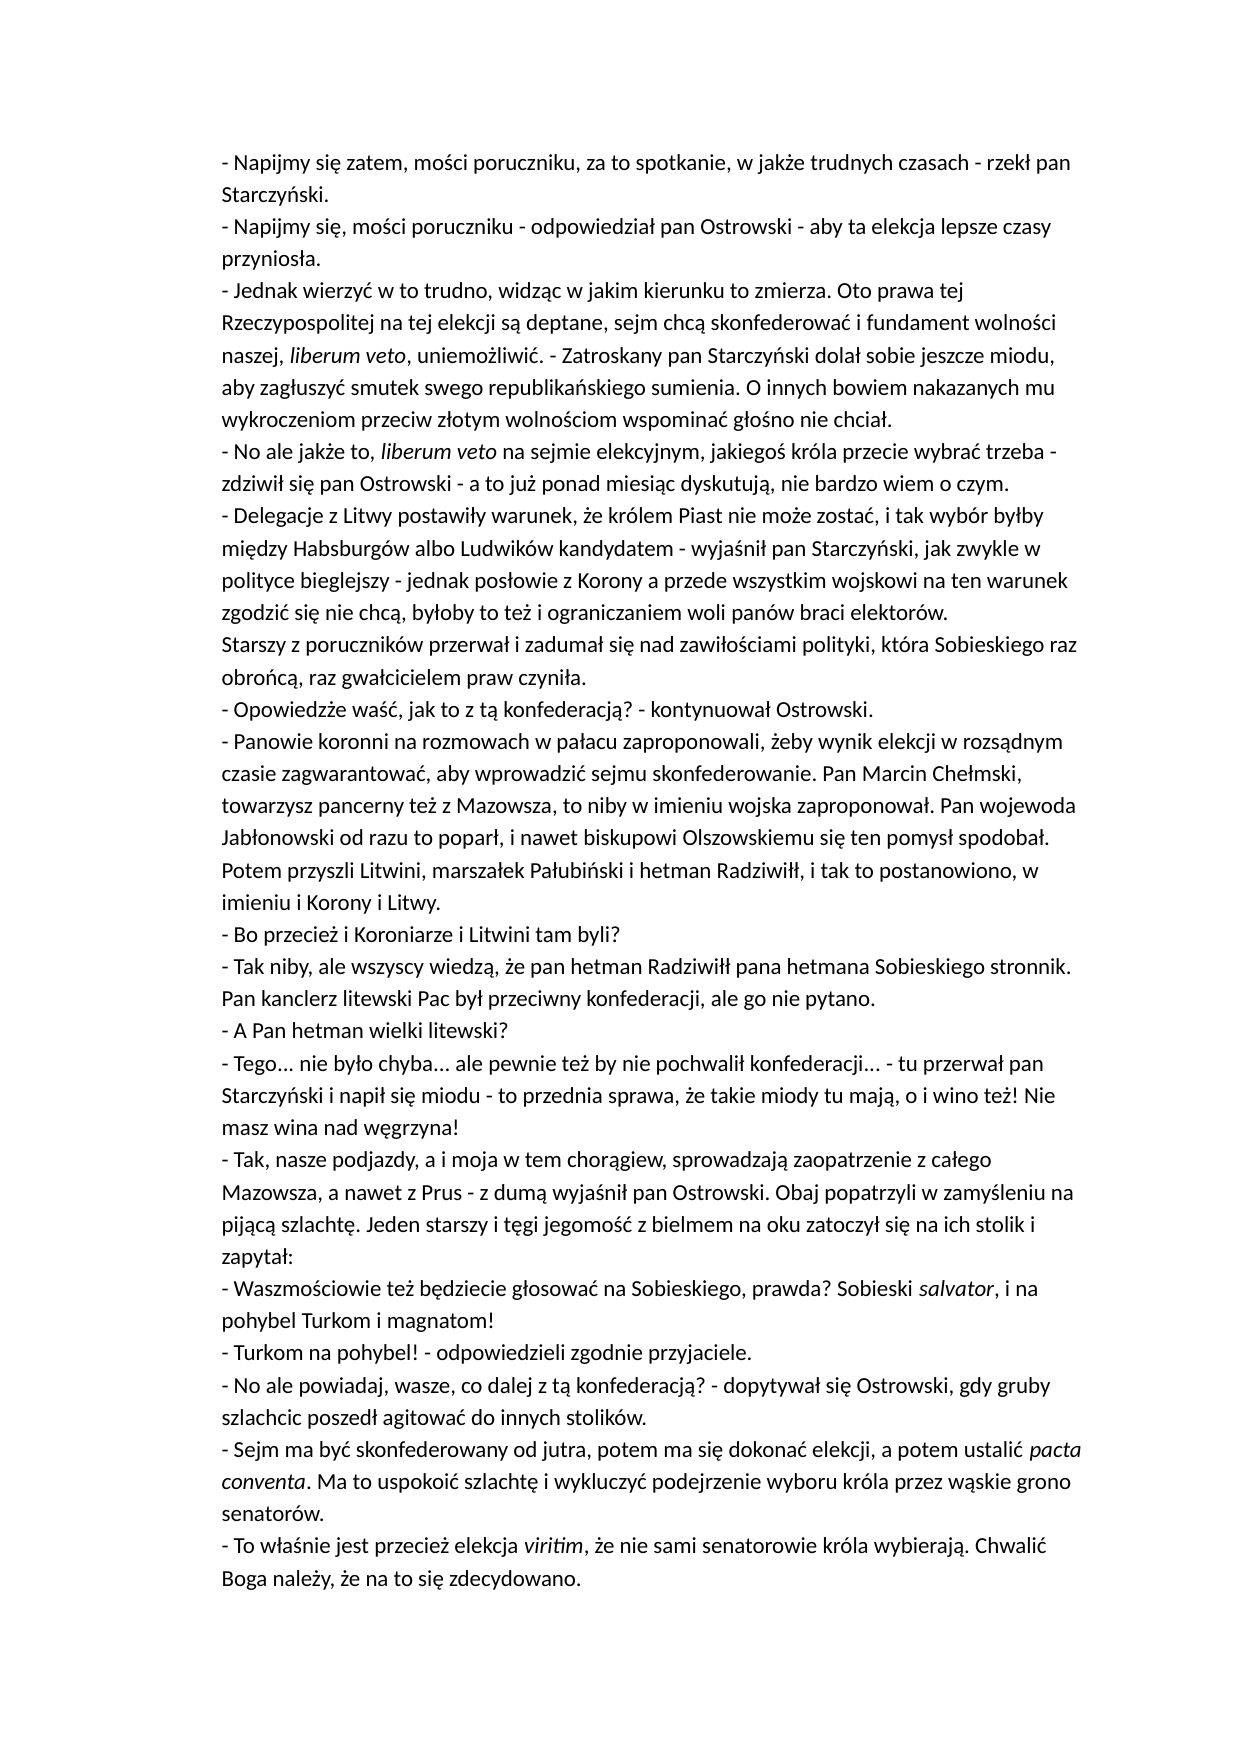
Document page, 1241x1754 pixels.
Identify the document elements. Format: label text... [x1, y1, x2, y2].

text - To właśnie jest przecież elekcja viritim, że nie sami senatorowie króla wybierają. Chwalić Boga należy, że na to się zdecydowano. [221, 1532, 1093, 1592]
text - Sejm ma być skonfederowany od jutra, potem ma się dokonać elekcji, a potem ustalić pacta conventa. Ma to uspokoić szlachtę i wykluczyć podejrzenie wyboru króla przez wąskie grono senatorów. [221, 1435, 1093, 1527]
text - Napijmy się, mości poruczniku - odpowiedział pan Ostrowski - aby ta elekcja lepsze czasy przyniosła. [221, 212, 1093, 272]
text - Napijmy się zatem, mości poruczniku, za to spotkanie, w jakże trudnych czasach - rzekł pan Starczyński. [221, 148, 1093, 208]
text - Delegacje z Litwy postawiły warunek, że królem Piast nie może zostać, i tak wybór byłby między Habsburgów albo Ludwików kandydatem - wyjaśnił pan Starczyński, jak zwykle w polityce bieglejszy - jednak posłowie z Korony a przede wszystkim wojskowi na ten warunek zgodzić się nie chcą, byłoby to też i ograniczaniem woli panów braci elektorów. [221, 502, 1093, 626]
text - Panowie koronni na rozmowach w pałacu zaproponowali, żeby wynik elekcji w rozsądnym czasie zagwarantować, aby wprowadzić sejmu skonfederowanie. Pan Marcin Chełmski, towarzysz pancerny też z Mazowsza, to niby w imieniu wojska zaproponował. Pan wojewoda Jabłonowski od razu to poparł, i nawet biskupowi Olszowskiemu się ten pomysł spodobał. Potem przyszli Litwini, marszałek Pałubiński i hetman Radziwiłł, i tak to postanowiono, w imieniu i Korony i Litwy. [221, 727, 1093, 916]
text - Opowiedzże waść, jak to z tą konfederacją? - kontynuował Ostrowski. [221, 695, 1093, 723]
text - Jednak wierzyć w to trudno, widząc w jakim kierunku to zmierza. Oto prawa tej Rzeczypospolitej na tej elekcji są deptane, sejm chcą skonfederować i fundament wolności naszej, liberum veto, uniemożliwić. - Zatroskany pan Starczyński dolał sobie jeszcze miodu, aby zagłuszyć smutek swego republikańskiego sumienia. O innych bowiem nakazanych mu wykroczeniom przeciw złotym wolnościom wspominać głośno nie chciał. [221, 276, 1093, 433]
text - Waszmościowie też będziecie głosować na Sobieskiego, prawda? Sobieski salvator, i na pohybel Turkom i magnatom! [221, 1274, 1093, 1334]
text - Tego... nie było chyba... ale pewnie też by nie pochwalił konfederacji... - tu przerwał pan Starczyński i napił się miodu - to przednia sprawa, że takie miody tu mają, o i wino też! Nie masz wina nad węgrzyna! [221, 1049, 1093, 1141]
text - No ale powiadaj, wasze, co dalej z tą konfederacją? - dopytywał się Ostrowski, gdy gruby szlachcic poszedł agitować do innych stolików. [221, 1371, 1093, 1431]
text - No ale jakże to, liberum veto na sejmie elekcyjnym, jakiegoś króla przecie wybrać trzeba - zdziwił się pan Ostrowski - a to już ponad miesiąc dyskutują, nie bardzo wiem o czym. [221, 437, 1093, 497]
text Starszy z poruczników przerwał i zadumał się nad zawiłościami polityki, która Sobieskiego raz obrońcą, raz gwałcicielem praw czyniła. [221, 630, 1093, 691]
text - A Pan hetman wielki litewski? [221, 1017, 1093, 1045]
text - Turkom na pohybel! - odpowiedzieli zgodnie przyjaciele. [221, 1338, 1093, 1367]
text - Tak niby, ale wszyscy wiedzą, że pan hetman Radziwiłł pana hetmana Sobieskiego stronnik. Pan kanclerz litewski Pac był przeciwny konfederacji, ale go nie pytano. [221, 952, 1093, 1012]
text - Tak, nasze podjazdy, a i moja w tem chorągiew, sprowadzają zaopatrzenie z całego Mazowsza, a nawet z Prus - z dumą wyjaśnił pan Ostrowski. Obaj popatrzyli w zamyśleniu na pijącą szlachtę. Jeden starszy i tęgi jegomość z bielmem na oku zatoczył się na ich stolik i zapytał: [221, 1145, 1093, 1270]
text - Bo przecież i Koroniarze i Litwini tam byli? [221, 920, 1093, 948]
